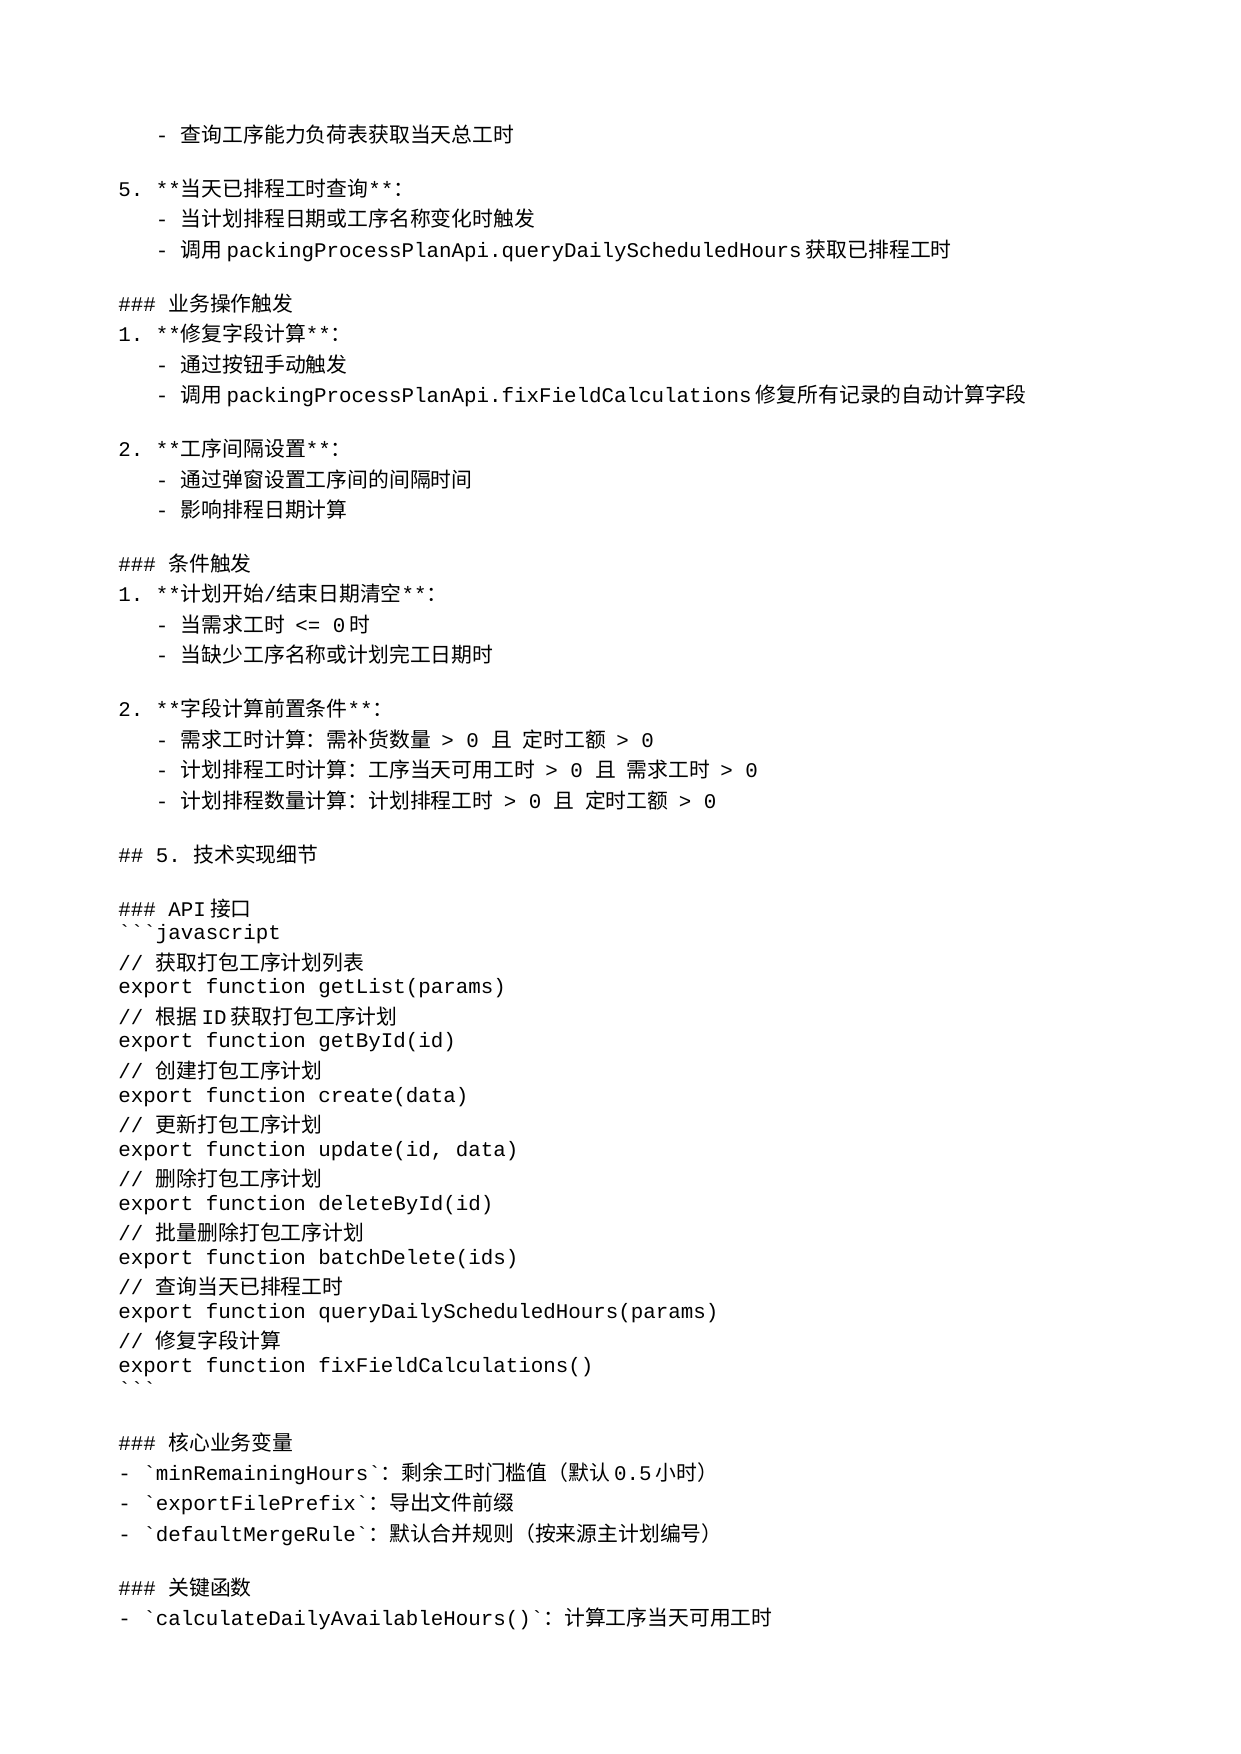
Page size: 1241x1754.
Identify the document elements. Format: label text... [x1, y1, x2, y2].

text ### 关键函数 [118, 1571, 1122, 1602]
text export function update(id, data) [118, 1139, 1122, 1162]
text - 当计划排程日期或工序名称变化时触发 [118, 203, 1122, 233]
text 2. **字段计算前置条件**： [118, 693, 1122, 723]
text - 需求工时计算：需补货数量 > 0 且 定时工额 > 0 [118, 723, 1122, 753]
text - 调用packingProcessPlanApi.queryDailyScheduledHours获取已排程工时 [118, 233, 1122, 263]
text // 更新打包工序计划 [118, 1108, 1122, 1139]
text - 当缺少工序名称或计划完工日期时 [118, 638, 1122, 669]
text // 修复字段计算 [118, 1324, 1122, 1355]
text // 获取打包工序计划列表 [118, 946, 1122, 976]
text - `defaultMergeRule`：默认合并规则（按来源主计划编号） [118, 1517, 1122, 1547]
text - 查询工序能力负荷表获取当天总工时 [118, 118, 1122, 148]
text - 通过按钮手动触发 [118, 348, 1122, 378]
text - 通过弹窗设置工序间的间隔时间 [118, 463, 1122, 493]
text ### 条件触发 [118, 547, 1122, 578]
text - 当需求工时 <= 0时 [118, 608, 1122, 638]
text - 调用packingProcessPlanApi.fixFieldCalculations修复所有记录的自动计算字段 [118, 378, 1122, 409]
text 2. **工序间隔设置**： [118, 432, 1122, 463]
text - 计划排程工时计算：工序当天可用工时 > 0 且 需求工时 > 0 [118, 753, 1122, 784]
text - `minRemainingHours`：剩余工时门槛值（默认0.5小时） [118, 1456, 1122, 1487]
text 5. **当天已排程工时查询**： [118, 172, 1122, 203]
text ### 业务操作触发 [118, 287, 1122, 317]
text export function create(data) [118, 1084, 1122, 1108]
text // 根据ID获取打包工序计划 [118, 1000, 1122, 1031]
text - 影响排程日期计算 [118, 493, 1122, 524]
text // 创建打包工序计划 [118, 1054, 1122, 1084]
text 1. **修复字段计算**： [118, 317, 1122, 348]
text ``` [118, 1378, 1122, 1402]
text export function fixFieldCalculations() [118, 1355, 1122, 1378]
text ## 5. 技术实现细节 [118, 838, 1122, 868]
text ```javascript [118, 922, 1122, 946]
text // 删除打包工序计划 [118, 1162, 1122, 1193]
text 1. **计划开始/结束日期清空**： [118, 578, 1122, 608]
text ### API接口 [118, 892, 1122, 922]
text - `exportFilePrefix`：导出文件前缀 [118, 1487, 1122, 1517]
text export function getList(params) [118, 976, 1122, 1000]
text export function queryDailyScheduledHours(params) [118, 1301, 1122, 1324]
text export function deleteById(id) [118, 1193, 1122, 1216]
text - `calculateDailyAvailableHours()`：计算工序当天可用工时 [118, 1602, 1122, 1632]
text export function getById(id) [118, 1031, 1122, 1054]
text // 批量删除打包工序计划 [118, 1216, 1122, 1247]
text // 查询当天已排程工时 [118, 1270, 1122, 1301]
text ### 核心业务变量 [118, 1426, 1122, 1456]
text export function batchDelete(ids) [118, 1247, 1122, 1270]
text - 计划排程数量计算：计划排程工时 > 0 且 定时工额 > 0 [118, 784, 1122, 814]
